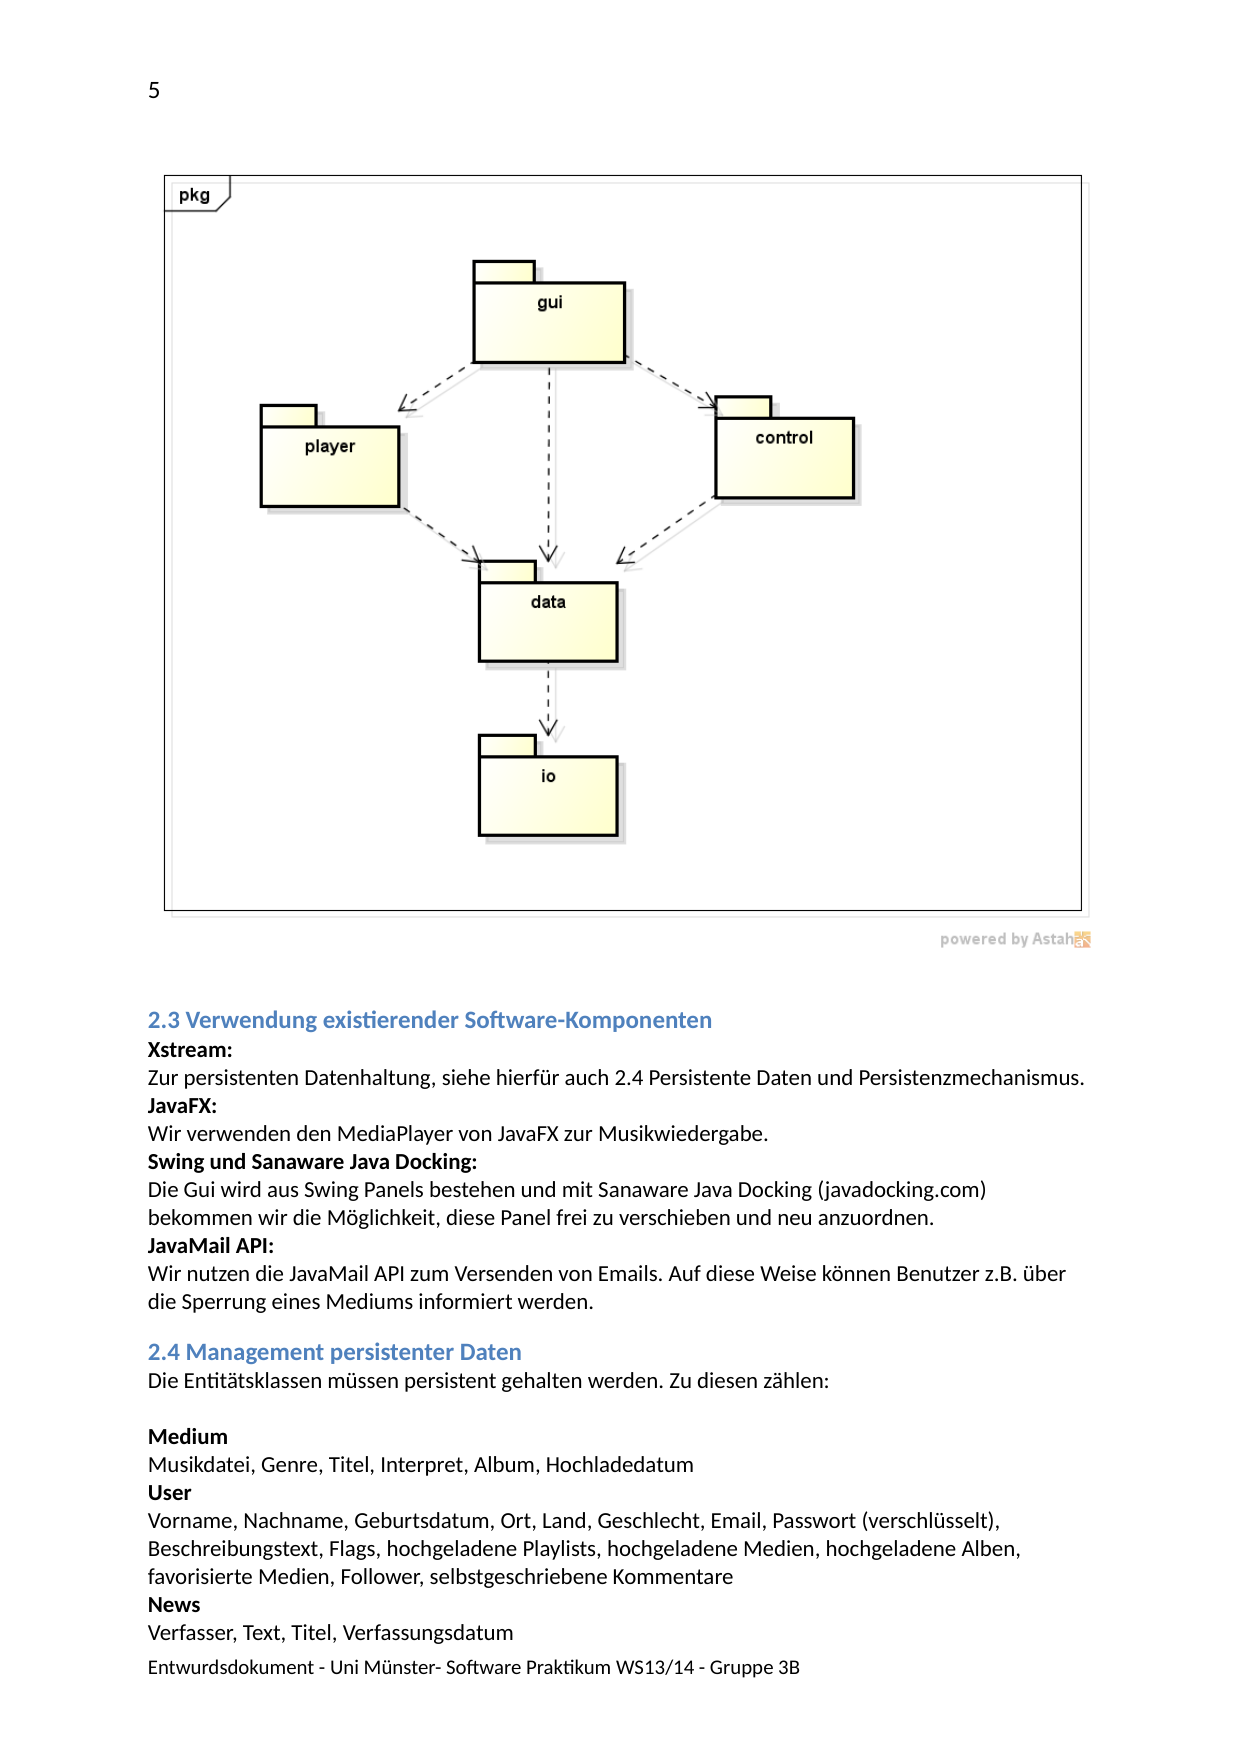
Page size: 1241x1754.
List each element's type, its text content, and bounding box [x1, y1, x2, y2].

text Verfasser, Text, Titel, Verfassungsdatum [148, 1618, 1093, 1646]
text JavaFX: [148, 1091, 1093, 1119]
text Wir nutzen die JavaMail API zum Versenden von Emails. Auf diese Weise können Benutzer z.B. über die Sperrung eines Mediums informiert werden. [148, 1259, 1093, 1315]
text Die Gui wird aus Swing Panels bestehen und mit Sanaware Java Docking (javadocking.com) bekommen wir die Möglichkeit, diese Panel frei zu verschieben und neu anzuordnen. [148, 1175, 1093, 1231]
text Vorname, Nachname, Geburtsdatum, Ort, Land, Geschlecht, Email, Passwort (verschlüsselt), Beschreibungstext, Flags, hochgeladene Playlists, hochgeladene Medien, hochgeladene Alben, favorisierte Medien, Follower, selbstgeschriebene Kommentare [148, 1506, 1093, 1590]
subtitle 2.4 Management persistenter Daten [148, 1336, 1093, 1366]
text Swing und Sanaware Java Docking: [148, 1147, 1093, 1175]
text Wir verwenden den MediaPlayer von JavaFX zur Musikwiedergabe. [148, 1119, 1093, 1147]
text News [148, 1590, 1093, 1618]
picture [150, 161, 1096, 953]
text User [148, 1478, 1093, 1506]
text Die Entitätsklassen müssen persistent gehalten werden. Zu diesen zählen: [148, 1366, 1093, 1394]
text JavaMail API: [148, 1231, 1093, 1259]
text Musikdatei, Genre, Titel, Interpret, Album, Hochladedatum [148, 1450, 1093, 1478]
text Xstream: [148, 1035, 1093, 1063]
text Medium [148, 1422, 1093, 1450]
text Zur persistenten Datenhaltung, siehe hierfür auch 2.4 Persistente Daten und Persistenzmechanismus. [148, 1063, 1093, 1091]
subtitle 2.3 Verwendung existierender Software-Komponenten [148, 1004, 1093, 1035]
